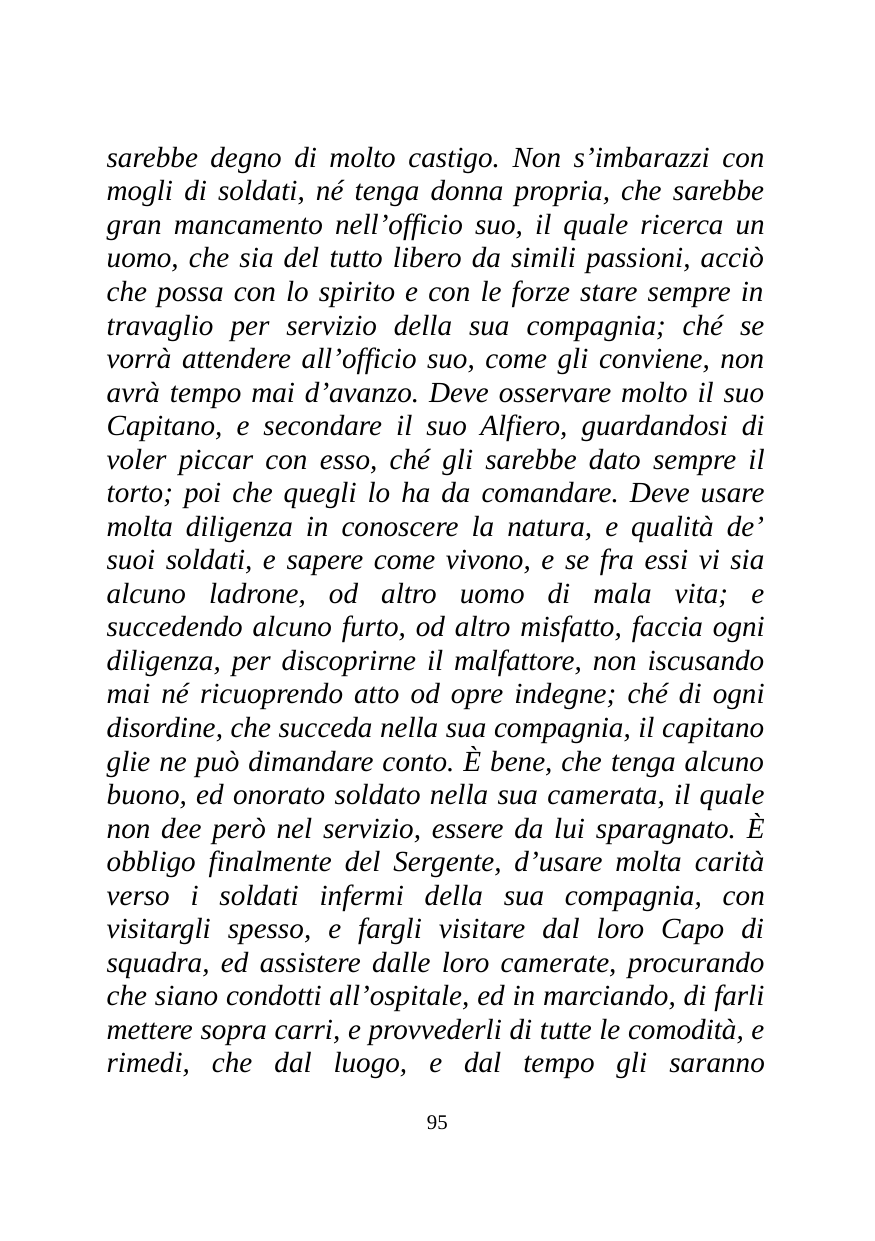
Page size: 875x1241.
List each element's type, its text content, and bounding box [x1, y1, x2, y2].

text sarebbe degno di molto castigo. Non s’imbarazzi con mogli di soldati, né tenga donna propria, che sarebbe gran mancamento nell’officio suo, il quale ricerca un uomo, che sia del tutto libero da simili passioni, acciò che possa con lo spirito e con le forze stare sempre in travaglio per servizio della sua compagnia; ché se vorrà attendere all’officio suo, come gli conviene, non avrà tempo mai d’avanzo. Deve osservare molto il suo Capitano, e secondare il suo Alfiero, guardandosi di voler piccar con esso, ché gli sarebbe dato sempre il torto; poi che quegli lo ha da comandare. Deve usare molta diligenza in conoscere la natura, e qualità de’ suoi soldati, e sapere come vivono, e se fra essi vi sia alcuno ladrone, od altro uomo di mala vita; e succedendo alcuno furto, od altro misfatto, faccia ogni diligenza, per discoprirne il malfattore, non iscusando mai né ricuoprendo atto od opre indegne; ché di ogni disordine, che succeda nella sua compagnia, il capitano glie ne può dimandare conto. È bene, che tenga alcuno buono, ed onorato soldato nella sua camerata, il quale non dee però nel servizio, essere da lui sparagnato. È obbligo finalmente del Sergente, d’usare molta carità verso i soldati infermi della sua compagnia, con visitargli spesso, e fargli visitare dal loro Capo di squadra, ed assistere dalle loro camerate, procurando che siano condotti all’ospitale, ed in marciando, di farli mettere sopra carri, e provvederli di tutte le comodità, e rimedi, che dal luogo, e dal tempo gli saranno [106, 140, 768, 1079]
